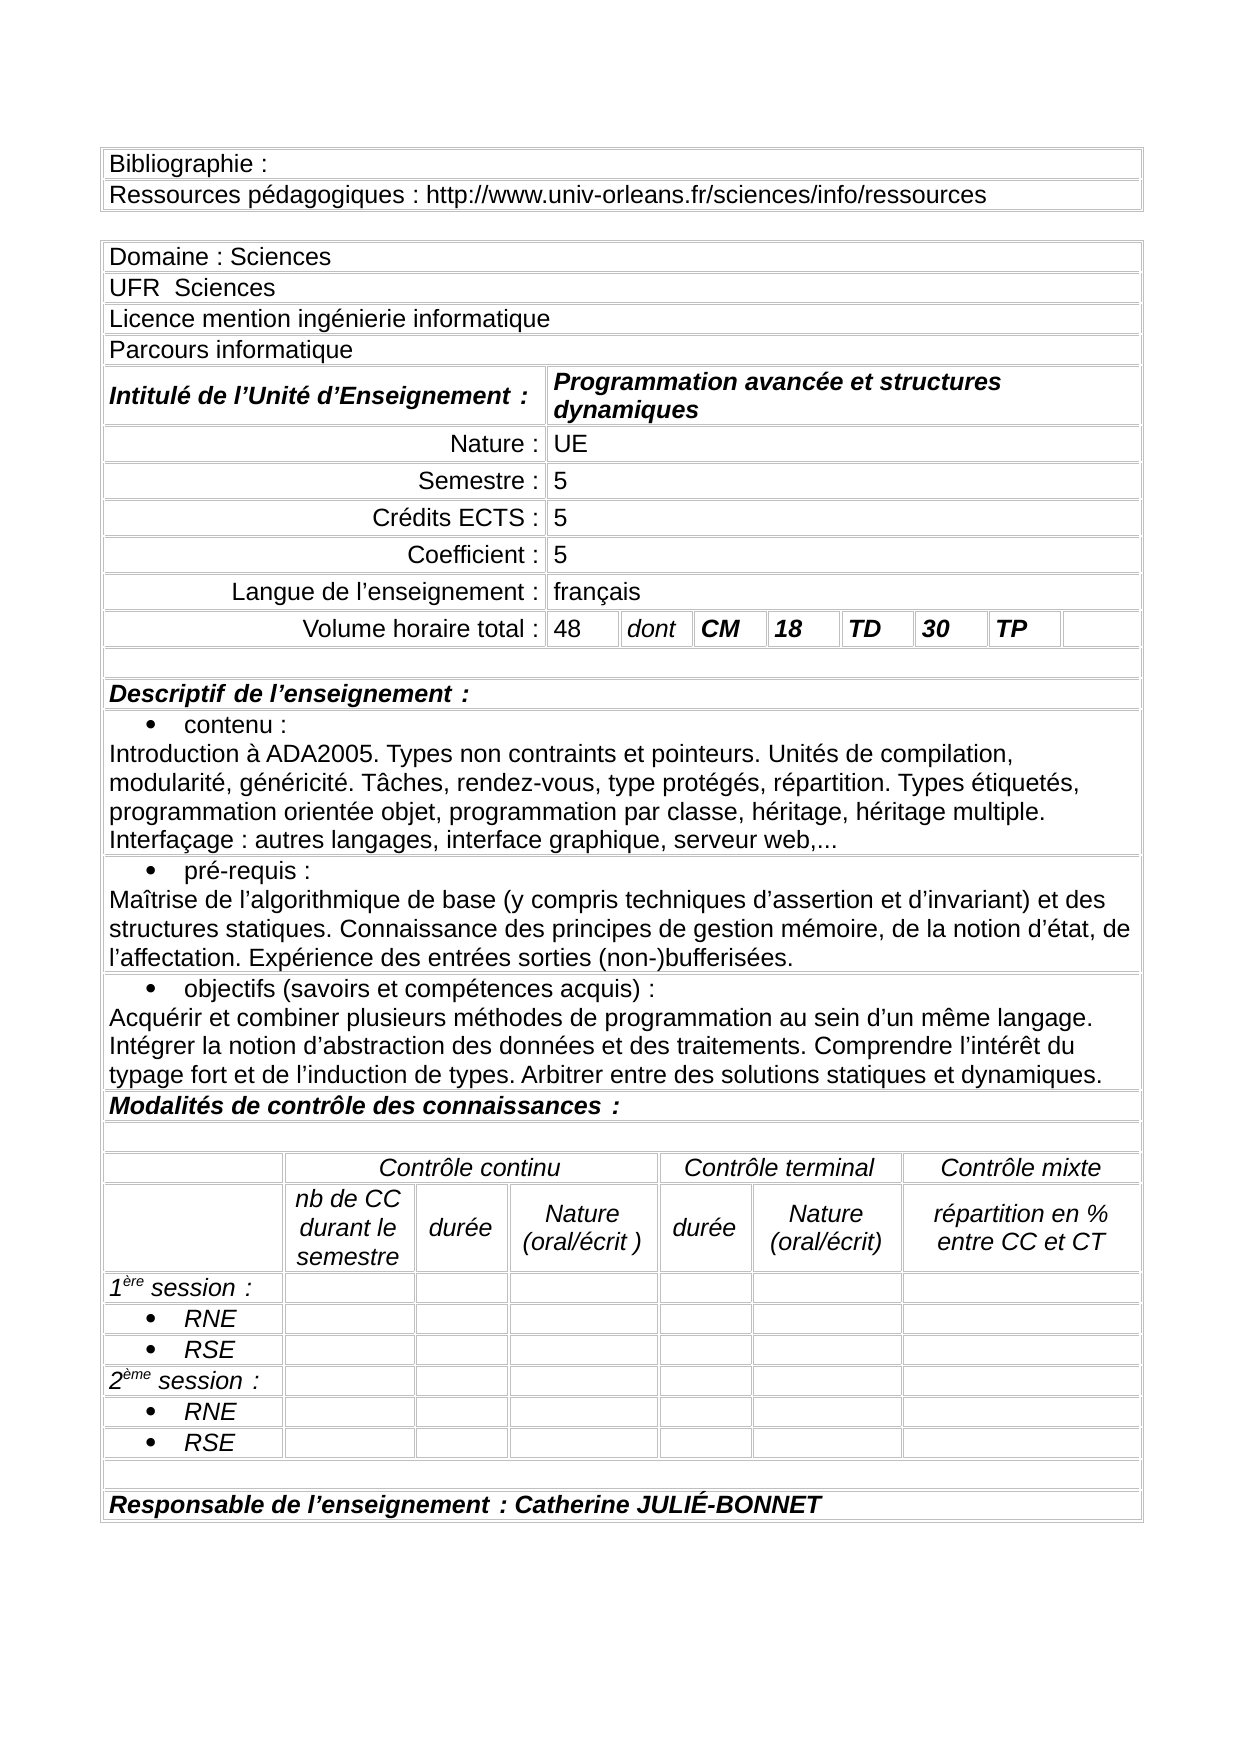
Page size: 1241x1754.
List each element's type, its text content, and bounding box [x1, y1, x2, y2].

table_cell [102, 1457, 1142, 1488]
table_cell Modalités de contrôle des connaissances : [102, 1089, 1142, 1120]
table_cell pré-requis : Maîtrise de l’algorithmique de base (y compris techniques d’assertion et d’invariant) et des structures statiques. Connaissance des principes de gestion mémoire, de la notion d’état, de l’affectation. Expérience des entrées sorties (non-)bufferisées. [102, 854, 1142, 971]
table_cell répartition en % entre CC et CT [902, 1182, 1142, 1271]
table_cell [417, 1274, 507, 1302]
table_cell [754, 1367, 901, 1395]
table_cell [1062, 609, 1142, 646]
table_cell TD [843, 612, 913, 646]
table_cell [511, 1336, 657, 1364]
table_cell [511, 1398, 657, 1426]
table_cell [904, 1302, 1142, 1333]
table_cell Contrôle mixte [902, 1151, 1142, 1182]
table_cell [286, 1367, 414, 1395]
table_cell [902, 1426, 1142, 1457]
table_cell [286, 1336, 414, 1364]
table_cell [661, 1336, 751, 1364]
table_cell 1ère session : [102, 1271, 282, 1302]
table_cell [286, 1305, 414, 1333]
table_cell [754, 1429, 901, 1457]
table_cell CM [695, 612, 766, 646]
table_cell [417, 1367, 507, 1395]
table_cell [661, 1398, 751, 1426]
table_cell [661, 1274, 751, 1302]
table_cell Nature : [102, 424, 546, 461]
table_cell Licence mention ingénierie informatique [102, 302, 1142, 333]
table_cell [417, 1398, 507, 1426]
table_cell [511, 1429, 657, 1457]
table_cell [102, 1182, 283, 1271]
table_cell Langue de l’enseignement : [102, 572, 546, 609]
table_cell dont [622, 612, 692, 646]
table_cell RSE [102, 1426, 283, 1457]
table_cell UE [546, 424, 1142, 461]
table_cell [904, 1271, 1142, 1302]
table_cell Crédits ECTS : [102, 498, 546, 535]
table_cell [661, 1367, 751, 1395]
table_cell [902, 1333, 1142, 1364]
table_cell [286, 1274, 414, 1302]
table_cell Parcours informatique [102, 333, 1142, 364]
table_cell Contrôle terminal [661, 1154, 901, 1182]
table_cell [661, 1305, 751, 1333]
table_cell Coefficient : [102, 535, 546, 572]
table_cell Volume horaire total : [102, 609, 546, 646]
table_cell [902, 1364, 1142, 1395]
table_cell Programmation avancée et structures dynamiques [546, 364, 1142, 424]
table_cell Bibliographie : [104, 150, 1141, 178]
table_cell Semestre : [102, 461, 546, 498]
table_cell 5 [546, 498, 1142, 535]
table_cell RNE [102, 1395, 283, 1426]
table_cell [754, 1305, 901, 1333]
table_cell français [546, 572, 1142, 609]
table_cell durée [417, 1185, 507, 1271]
table_cell [754, 1274, 901, 1302]
table_cell RSE [102, 1333, 283, 1364]
table_cell Intitulé de l’Unité d’Enseignement : [102, 364, 546, 424]
table_cell [102, 1120, 1142, 1151]
table_cell nb de CC durant le semestre [286, 1185, 414, 1271]
table_cell 48 [548, 612, 618, 646]
table_cell objectifs (savoirs et compétences acquis) : Acquérir et combiner plusieurs méthodes de programmation au sein d’un même langage. Intégrer la notion d’abstraction des données et des traitements. Comprendre l’intérêt du typage fort et de l’induction de types. Arbitrer entre des solutions statiques et dynamiques. [102, 971, 1142, 1089]
table_cell [102, 1151, 283, 1182]
table_cell 2ème session : [102, 1364, 283, 1395]
table_cell [754, 1336, 901, 1364]
table_cell [417, 1336, 507, 1364]
table_cell durée [661, 1185, 751, 1271]
table_cell [754, 1398, 901, 1426]
table_cell Responsable de l’enseignement : Catherine JULIÉ-BONNET [102, 1488, 1142, 1519]
table_cell [511, 1305, 657, 1333]
table_cell UFR Sciences [102, 271, 1142, 302]
table_cell [286, 1429, 414, 1457]
table_cell [102, 646, 1142, 677]
table_cell Contrôle continu [286, 1154, 657, 1182]
table_cell Nature (oral/écrit ) [511, 1185, 657, 1271]
table_cell contenu : Introduction à ADA2005. Types non contraints et pointeurs. Unités de compilation, modularité, généricité. Tâches, rendez-vous, type protégés, répartition. Types étiquetés, programmation orientée objet, programmation par classe, héritage, héritage multiple. Interfaçage : autres langages, interface graphique, serveur web,... [102, 708, 1142, 854]
table_cell [661, 1429, 751, 1457]
table_cell [902, 1395, 1142, 1426]
table_cell [511, 1274, 657, 1302]
table_cell [417, 1305, 507, 1333]
table_cell TP [990, 612, 1060, 646]
table_header Domaine : Sciences [104, 243, 1141, 271]
table_cell [511, 1367, 657, 1395]
table_cell 5 [546, 535, 1142, 572]
table_cell Descriptif de l’enseignement : [102, 677, 1142, 708]
table_cell 30 [916, 612, 987, 646]
table_cell Nature (oral/écrit) [754, 1185, 901, 1271]
table_cell 5 [546, 461, 1142, 498]
table_cell 18 [769, 612, 839, 646]
table_cell RNE [102, 1302, 282, 1333]
table_cell Ressources pédagogiques : http://www.univ-orleans.fr/sciences/info/ressources [102, 178, 1142, 209]
table_cell [286, 1398, 414, 1426]
table_cell [417, 1429, 507, 1457]
